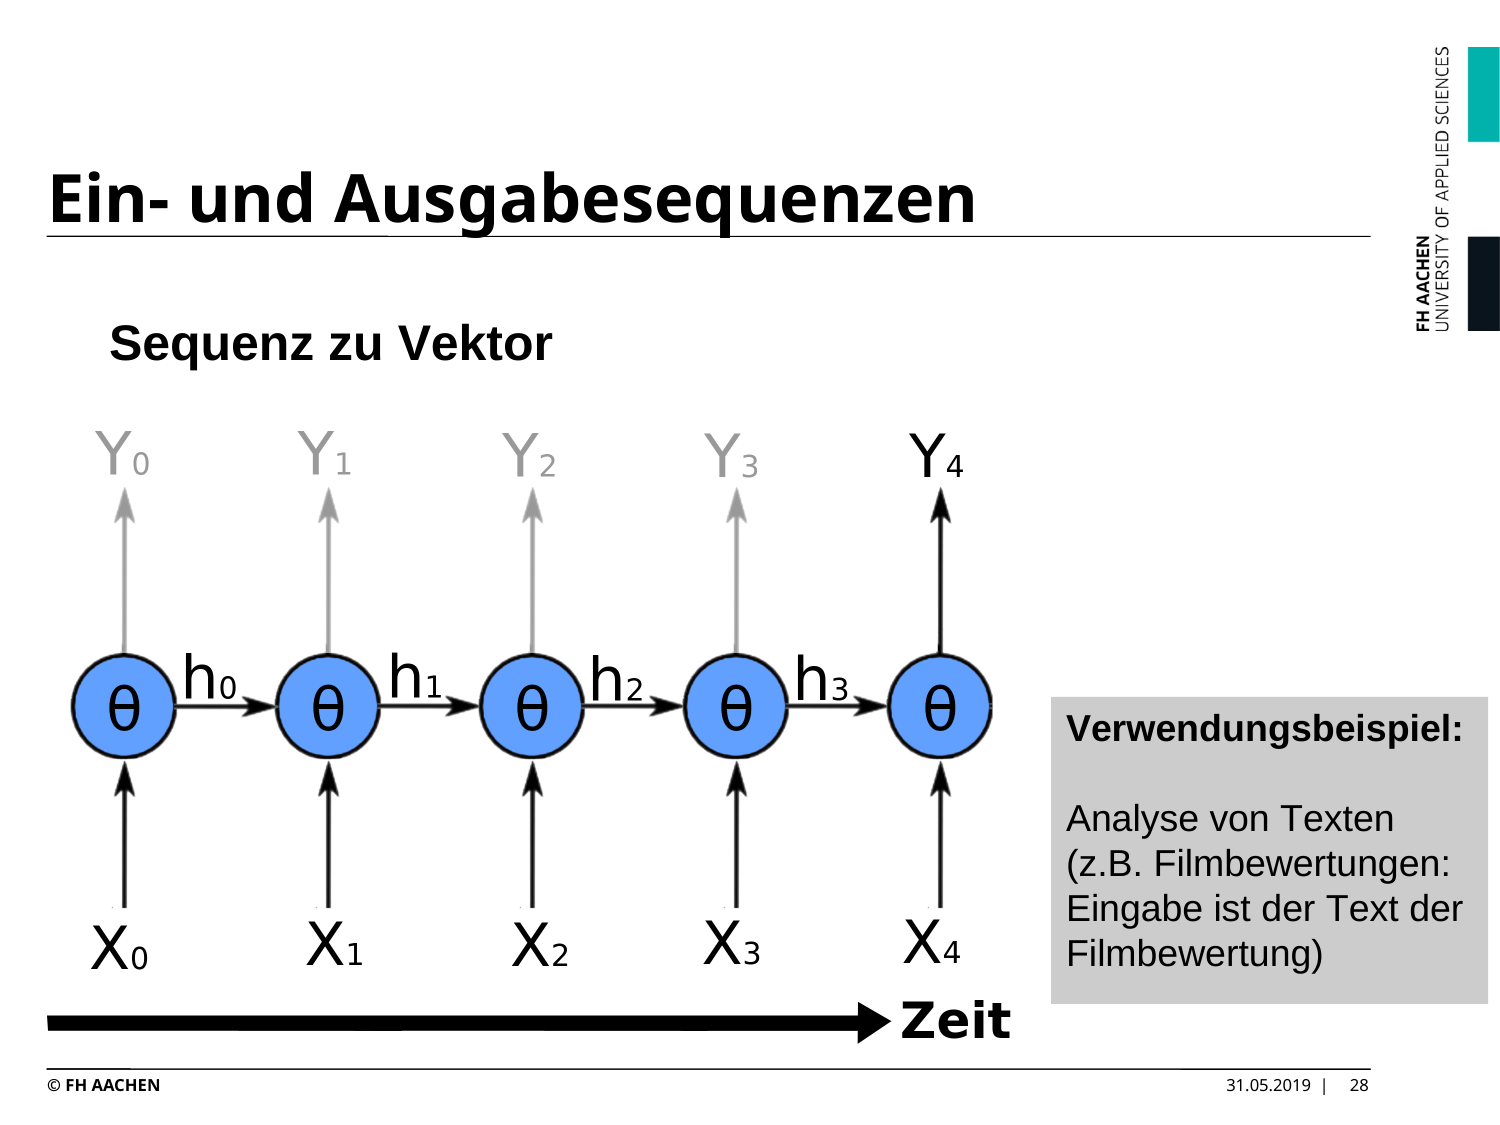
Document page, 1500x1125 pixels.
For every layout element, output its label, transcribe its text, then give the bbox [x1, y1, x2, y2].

title Ein- und Ausgabesequenzen [47, 153, 1371, 237]
picture [1404, 47, 1500, 331]
text_box Verwendungsbeispiel: Analyse von Texten (z.B. Filmbewertungen: Eingabe ist der Text der Filmbewertung) [1051, 696, 1489, 1004]
picture [47, 354, 1024, 1044]
text_box Sequenz zu Vektor [94, 303, 569, 354]
